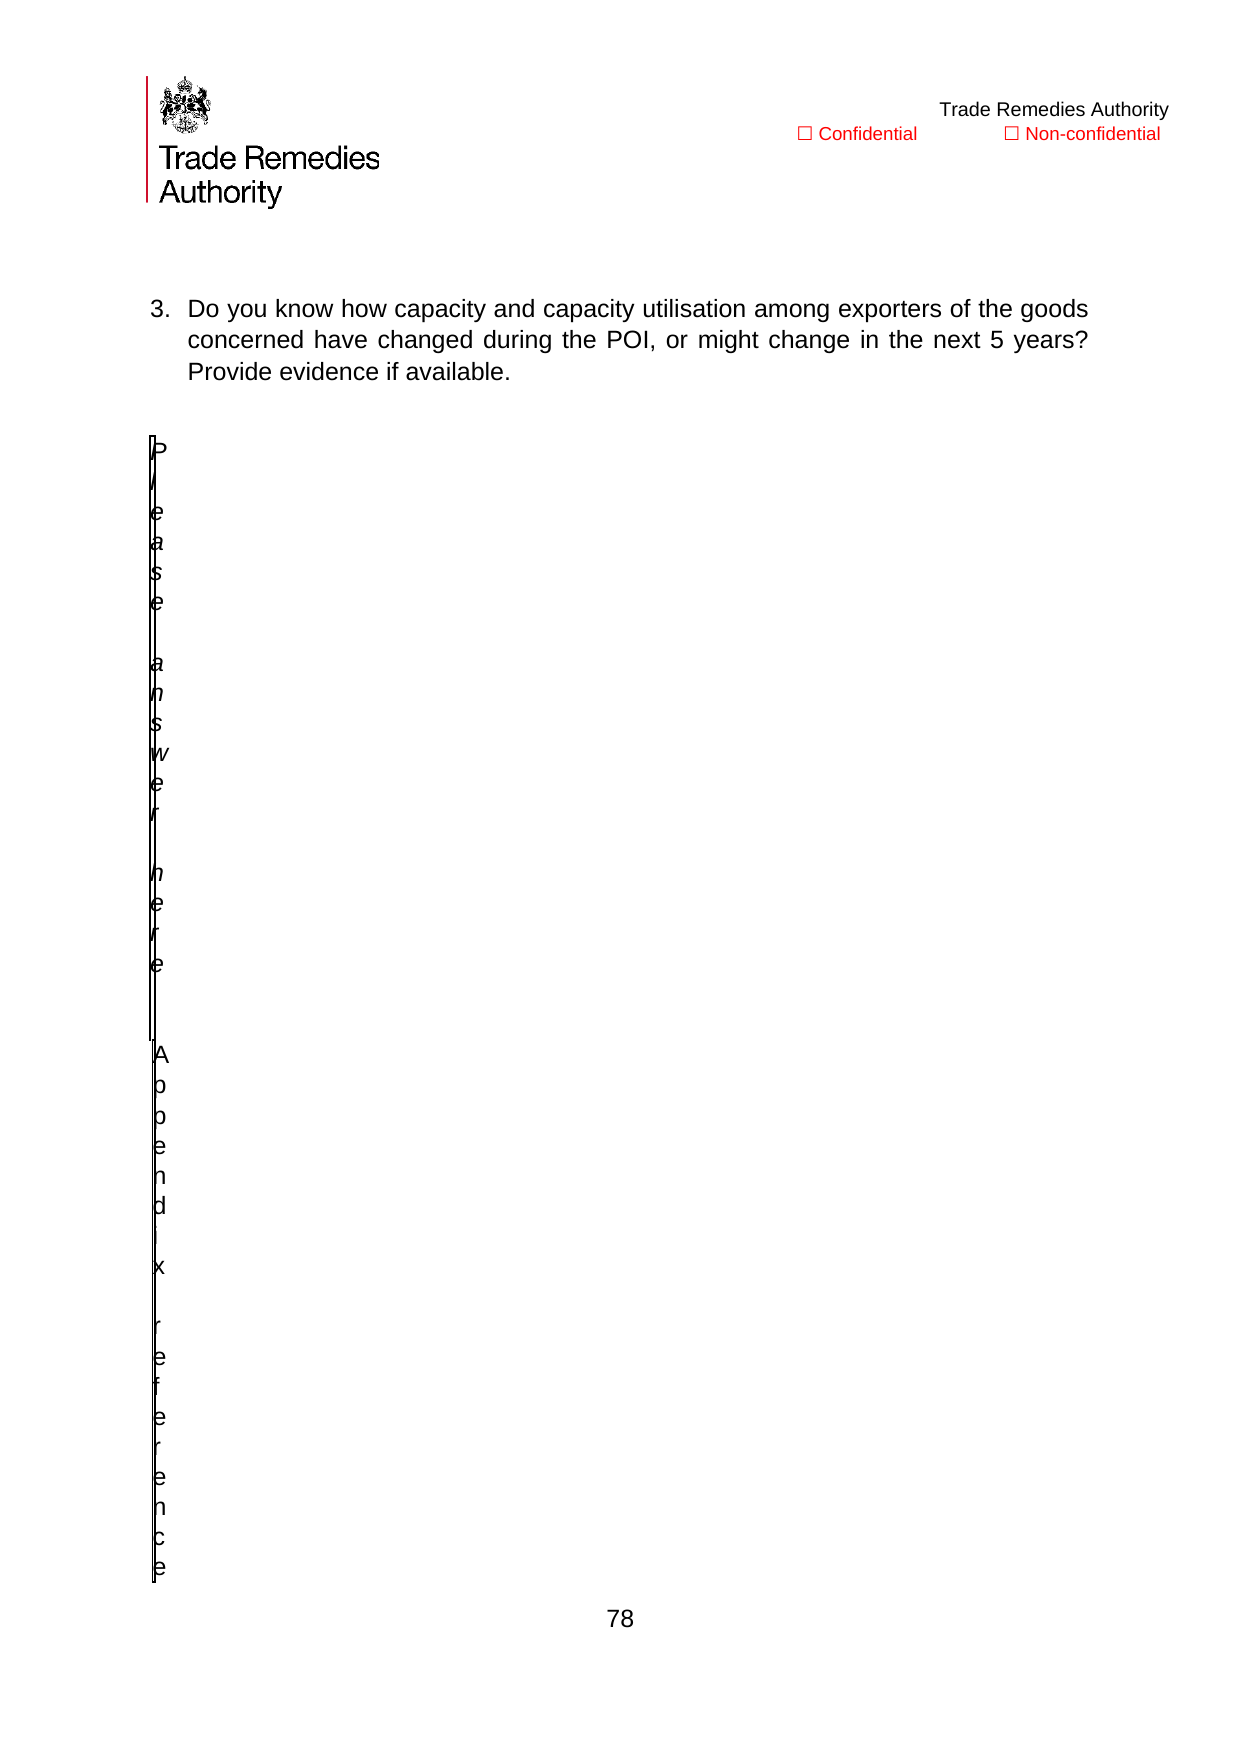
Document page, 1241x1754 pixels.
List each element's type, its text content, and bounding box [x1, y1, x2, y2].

list Do you know how capacity and capacity utilisation among exporters of the goods concerned have changed during the POI, or might change in the next 5 years? Provide evidence if available. [150, 294, 1090, 386]
